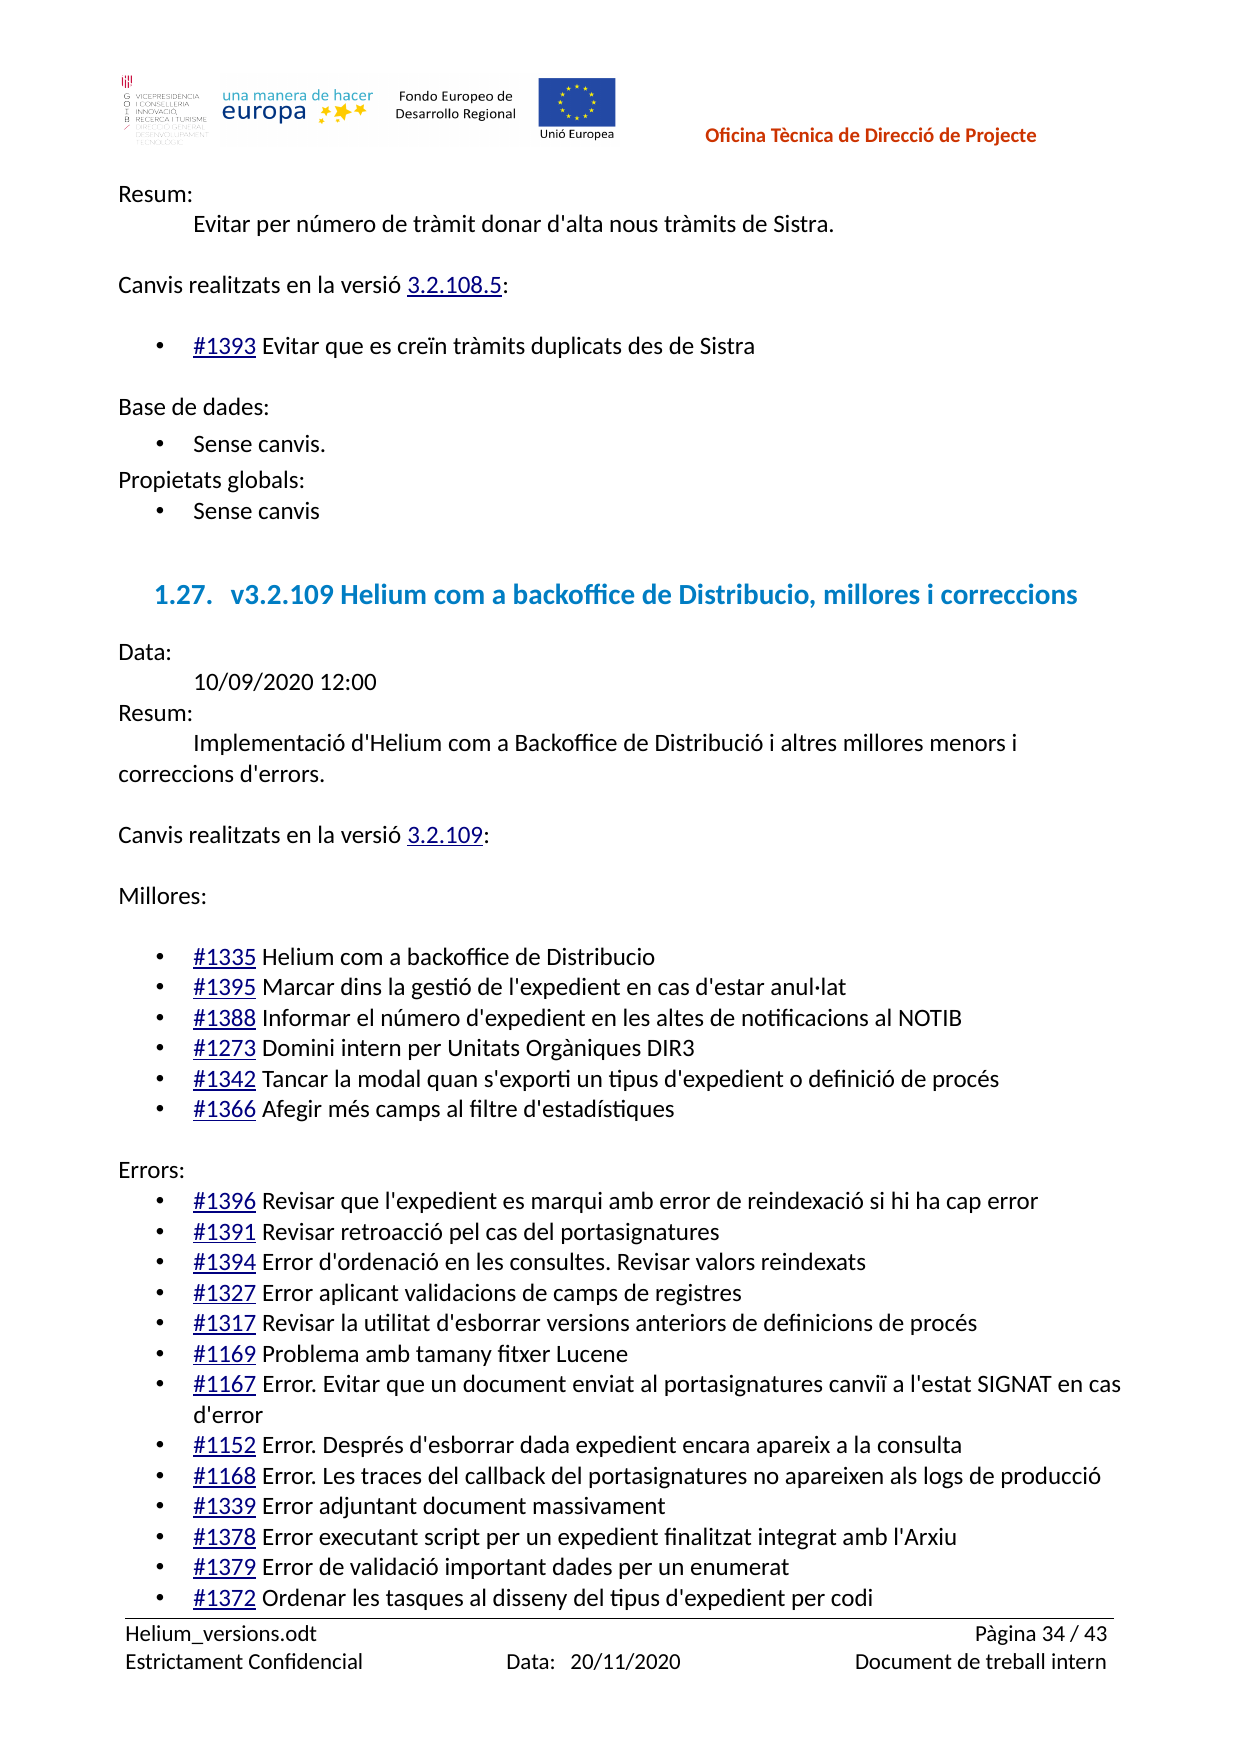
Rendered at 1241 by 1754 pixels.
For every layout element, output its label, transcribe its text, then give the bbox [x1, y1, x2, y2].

list #1152 Error. Després d'esborrar dada expedient encara apareix a la consulta [156, 1429, 1122, 1460]
text 10/09/2020 12:00 [118, 666, 1122, 697]
picture [219, 73, 621, 147]
subtitle v3.2.109 Helium com a backoffice de Distribucio, millores i correccions [153, 576, 1122, 612]
text Resum: [118, 697, 1122, 727]
text Canvis realitzats en la versió 3.2.109: [118, 819, 1122, 849]
list #1378 Error executant script per un expedient finalitzat integrat amb l'Arxiu [156, 1521, 1122, 1551]
list #1169 Problema amb tamany fitxer Lucene [156, 1338, 1122, 1368]
text Evitar per número de tràmit donar d'alta nous tràmits de Sistra. [118, 208, 1122, 239]
text Canvis realitzats en la versió 3.2.108.5: [118, 269, 1122, 300]
picture [118, 73, 213, 147]
list #1379 Error de validació important dades per un enumerat [156, 1551, 1122, 1582]
text Millores: [118, 880, 1122, 910]
list #1395 Marcar dins la gestió de l'expedient en cas d'estar anul·lat [156, 971, 1122, 1002]
list #1394 Error d'ordenació en les consultes. Revisar valors reindexats [156, 1246, 1122, 1277]
list #1339 Error adjuntant document massivament [156, 1490, 1122, 1521]
list Sense canvis [156, 495, 1122, 525]
list #1335 Helium com a backoffice de Distribucio [156, 941, 1122, 971]
list #1342 Tancar la modal quan s'exporti un tipus d'expedient o definició de procés [156, 1063, 1122, 1093]
list #1391 Revisar retroacció pel cas del portasignatures [156, 1216, 1122, 1246]
text Errors: [118, 1154, 1122, 1185]
list #1317 Revisar la utilitat d'esborrar versions anteriors de definicions de procés [156, 1307, 1122, 1338]
list #1388 Informar el número d'expedient en les altes de notificacions al NOTIB [156, 1002, 1122, 1032]
list #1372 Ordenar les tasques al disseny del tipus d'expedient per codi [156, 1582, 1122, 1612]
list #1393 Evitar que es creïn tràmits duplicats des de Sistra [156, 330, 1122, 361]
text Data: [118, 636, 1122, 666]
list #1366 Afegir més camps al filtre d'estadístiques [156, 1093, 1122, 1124]
list Sense canvis. [156, 428, 1122, 458]
text Propietats globals: [118, 464, 1122, 495]
list #1327 Error aplicant validacions de camps de registres [156, 1277, 1122, 1307]
list #1273 Domini intern per Unitats Orgàniques DIR3 [156, 1032, 1122, 1063]
list #1396 Revisar que l'expedient es marqui amb error de reindexació si hi ha cap error [156, 1185, 1122, 1216]
text Resum: [118, 178, 1122, 208]
text Base de dades: [118, 391, 1122, 422]
list #1167 Error. Evitar que un document enviat al portasignatures canviï a l'estat SIGNAT en cas d'error [156, 1368, 1122, 1429]
list #1168 Error. Les traces del callback del portasignatures no apareixen als logs de producció [156, 1460, 1122, 1490]
text Implementació d'Helium com a Backoffice de Distribució i altres millores menors i correccions d'errors. [118, 727, 1122, 788]
